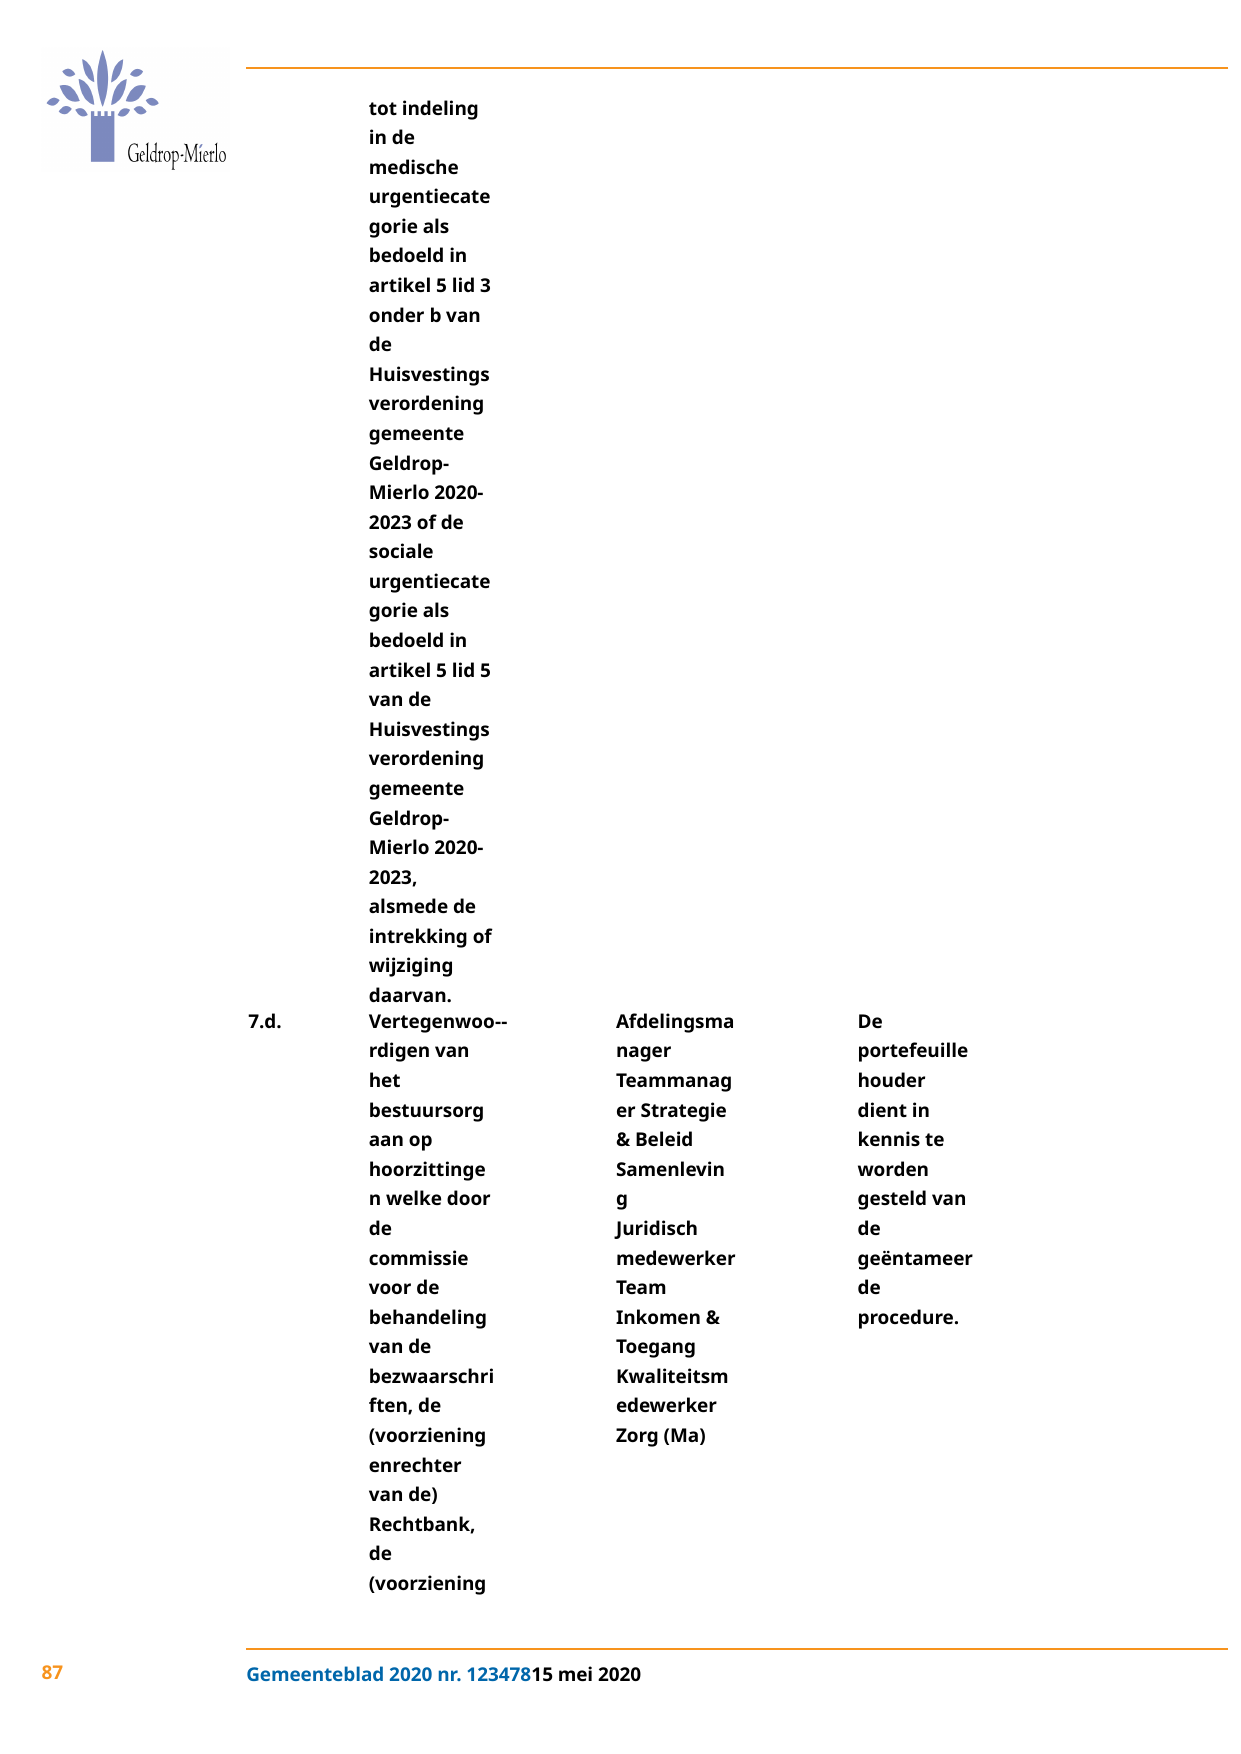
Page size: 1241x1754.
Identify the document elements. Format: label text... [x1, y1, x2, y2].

table_cell [248, 95, 369, 1008]
table_cell 7.d. [248, 1008, 369, 1596]
table_cell [978, 95, 1152, 1008]
table_cell [978, 1008, 1152, 1596]
table_cell [858, 95, 978, 1008]
table_cell [616, 95, 737, 1008]
table_cell [737, 1008, 857, 1596]
picture [41, 47, 231, 172]
table_cell [737, 95, 857, 1008]
table_cell Afdelingsmanager Teammanager Strategie & Beleid Samenleving Juridisch medewerker Team Inkomen & Toegang Kwaliteitsmedewerker Zorg (Ma) [616, 1008, 737, 1596]
table_cell tot indeling in de medische urgentiecategorie als bedoeld in artikel 5 lid 3 onder b van de Huisvestingsverordening gemeente Geldrop-Mierlo 2020-2023 of de sociale urgentiecategorie als bedoeld in artikel 5 lid 5 van de Huisvestingsverordening gemeente Geldrop-Mierlo 2020-2023, alsmede de intrekking of wijziging daarvan. [369, 95, 495, 1008]
table_cell Vertegenwoordigen van het bestuursorgaan op hoorzittingen welke door de commissie voor de behandeling van de bezwaarschriften, de (voorzieningenrechter van de) Rechtbank, de (voorziening [369, 1008, 495, 1596]
table_cell -- [495, 95, 616, 1008]
table_cell -- [495, 1008, 616, 1596]
table_cell De portefeuillehouder dient in kennis te worden gesteld van de geëntameerde procedure. [858, 1008, 978, 1596]
